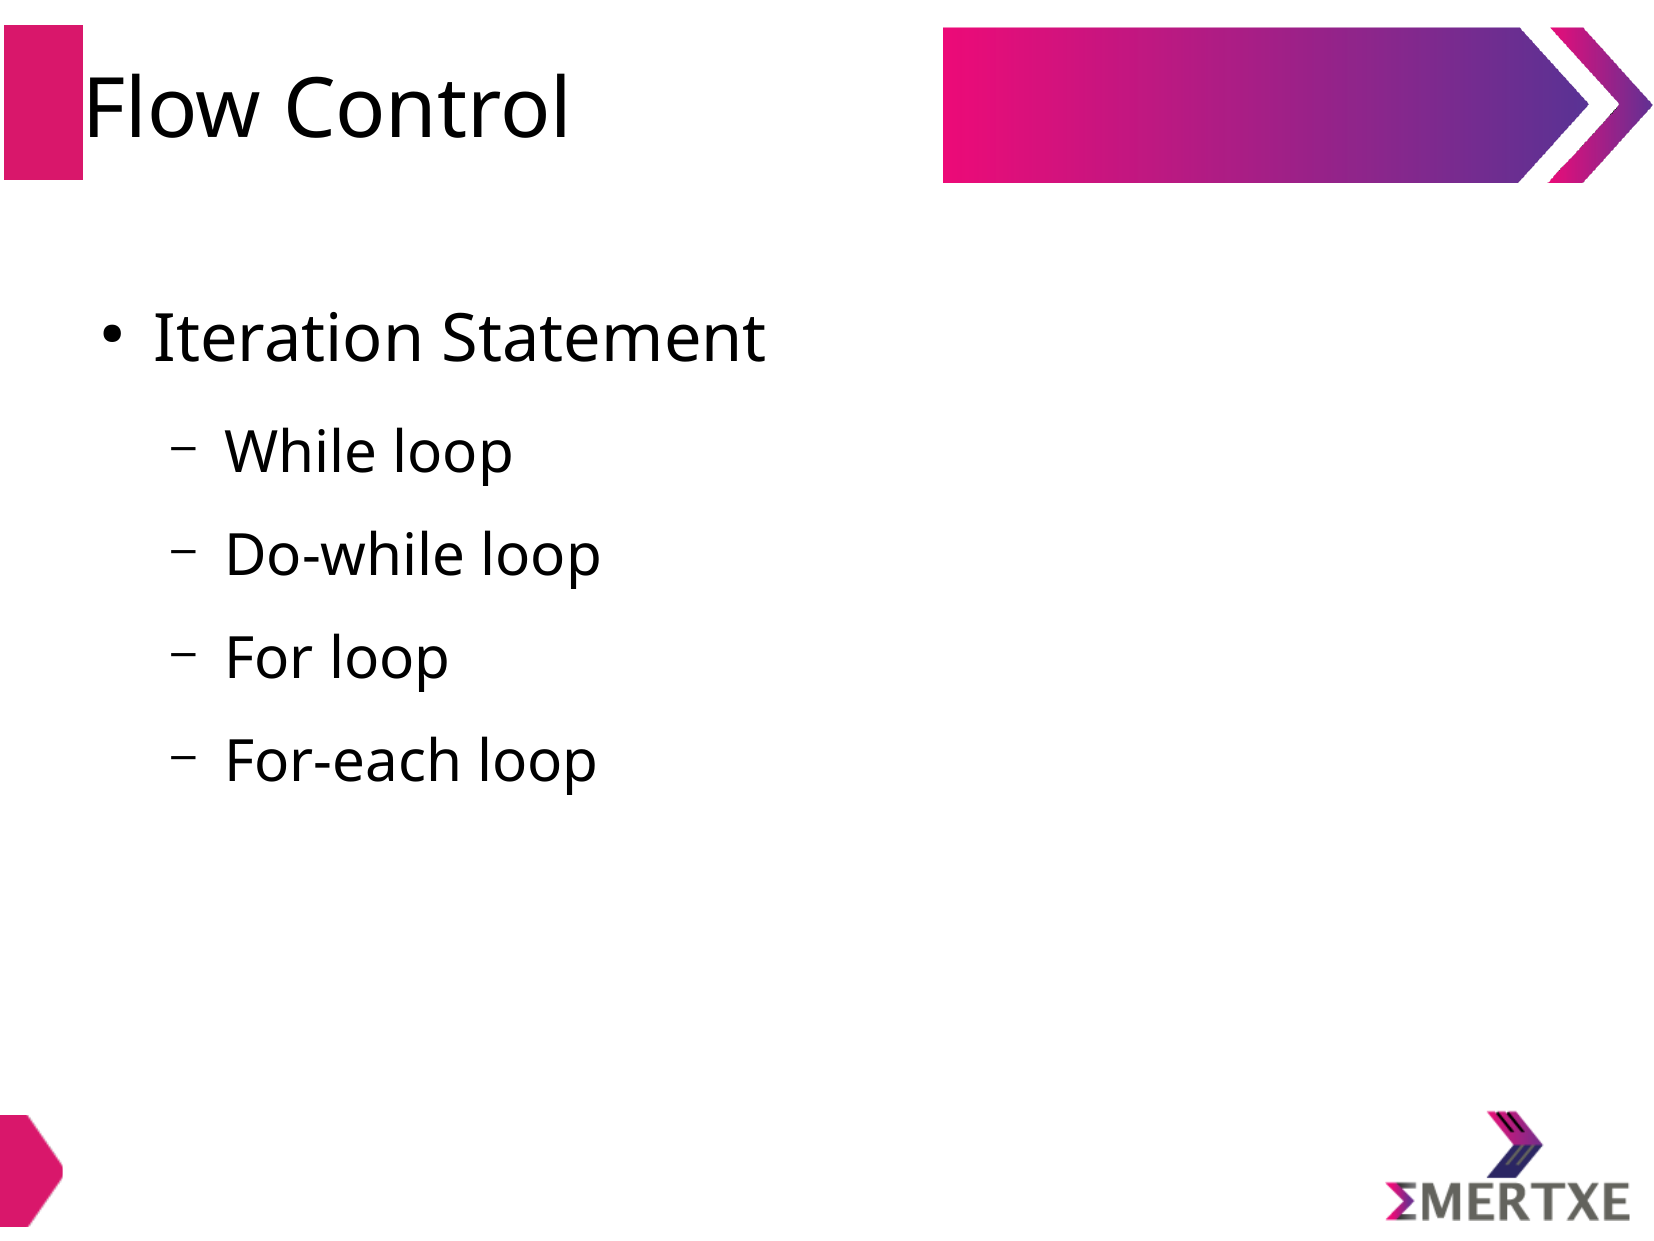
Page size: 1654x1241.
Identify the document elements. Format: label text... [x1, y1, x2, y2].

list Iteration Statement While loop Do-while loop For loop For-each loop [82, 290, 1571, 1010]
picture [1385, 1107, 1631, 1221]
title Flow Control [82, 2, 1571, 210]
picture [1571, 27, 1653, 183]
